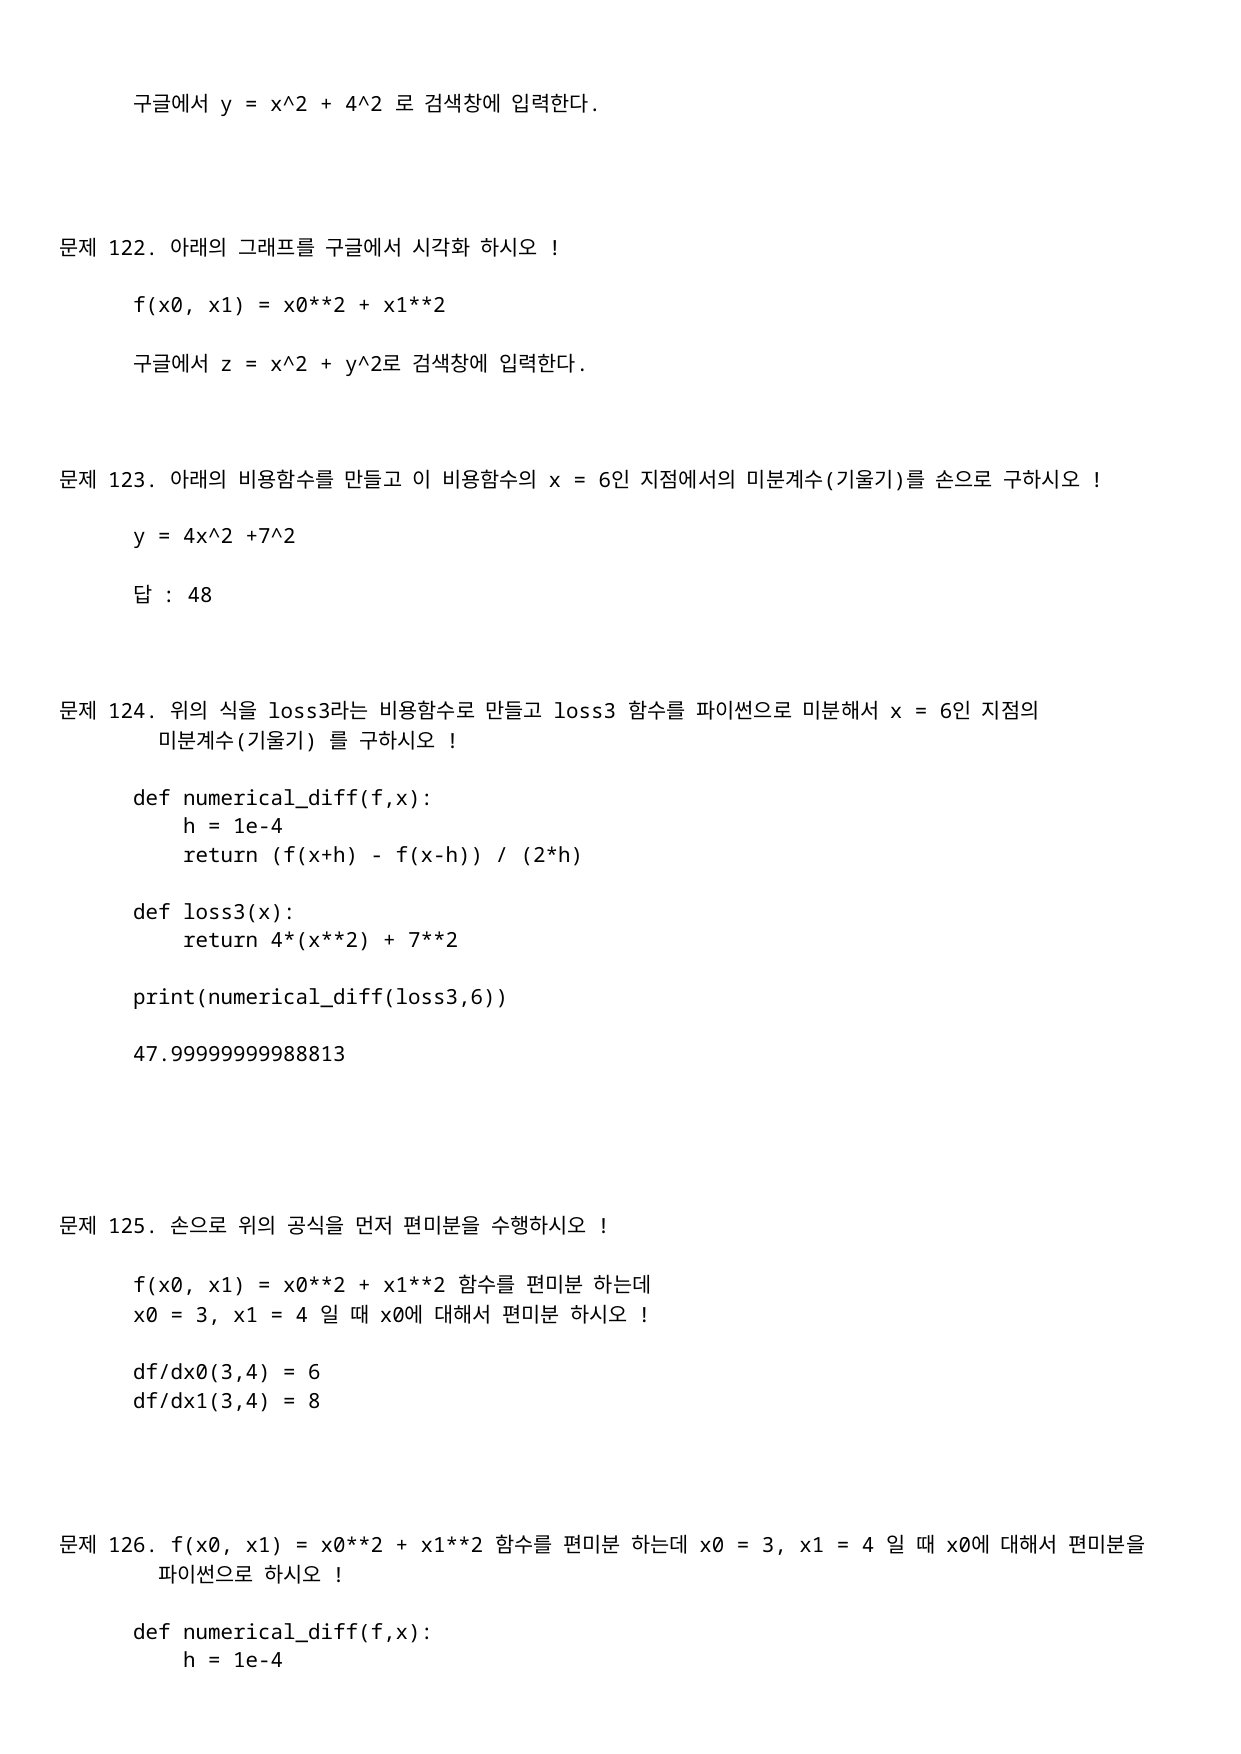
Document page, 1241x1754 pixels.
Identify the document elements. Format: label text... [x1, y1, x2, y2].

text 구글에서 z = x^2 + y^2로 검색창에 입력한다. [59, 347, 1181, 377]
text df/dx0(3,4) = 6 [59, 1357, 1181, 1386]
text def loss3(x): [59, 897, 1181, 925]
text 문제 122. 아래의 그래프를 구글에서 시각화 하시오 ! [59, 232, 1181, 262]
text def numerical_diff(f,x): [59, 1617, 1181, 1646]
text 미분계수(기울기) 를 구하시오 ! [59, 724, 1181, 755]
text f(x0, x1) = x0**2 + x1**2 함수를 편미분 하는데 [59, 1268, 1181, 1299]
text 문제 124. 위의 식을 loss3라는 비용함수로 만들고 loss3 함수를 파이썬으로 미분해서 x = 6인 지점의 [59, 694, 1181, 724]
text def numerical_diff(f,x): [59, 783, 1181, 812]
text x0 = 3, x1 = 4 일 때 x0에 대해서 편미분 하시오 ! [59, 1299, 1181, 1329]
text h = 1e-4 [59, 812, 1181, 840]
text 문제 126. f(x0, x1) = x0**2 + x1**2 함수를 편미분 하는데 x0 = 3, x1 = 4 일 때 x0에 대해서 편미분을 [59, 1528, 1181, 1558]
text 47.99999999988813 [59, 1039, 1181, 1067]
text f(x0, x1) = x0**2 + x1**2 [59, 290, 1181, 319]
text y = 4x^2 +7^2 [59, 522, 1181, 550]
text 문제 125. 손으로 위의 공식을 먼저 편미분을 수행하시오 ! [59, 1210, 1181, 1240]
text h = 1e-4 [59, 1646, 1181, 1674]
text print(numerical_diff(loss3,6)) [59, 982, 1181, 1011]
text return 4*(x**2) + 7**2 [59, 925, 1181, 954]
text df/dx1(3,4) = 8 [59, 1386, 1181, 1414]
text 구글에서 y = x^2 + 4^2 로 검색창에 입력한다. [59, 87, 1181, 118]
text 답 : 48 [59, 578, 1181, 609]
text 파이썬으로 하시오 ! [59, 1558, 1181, 1589]
text 문제 123. 아래의 비용함수를 만들고 이 비용함수의 x = 6인 지점에서의 미분계수(기울기)를 손으로 구하시오 ! [59, 463, 1181, 493]
text return (f(x+h) - f(x-h)) / (2*h) [59, 840, 1181, 868]
